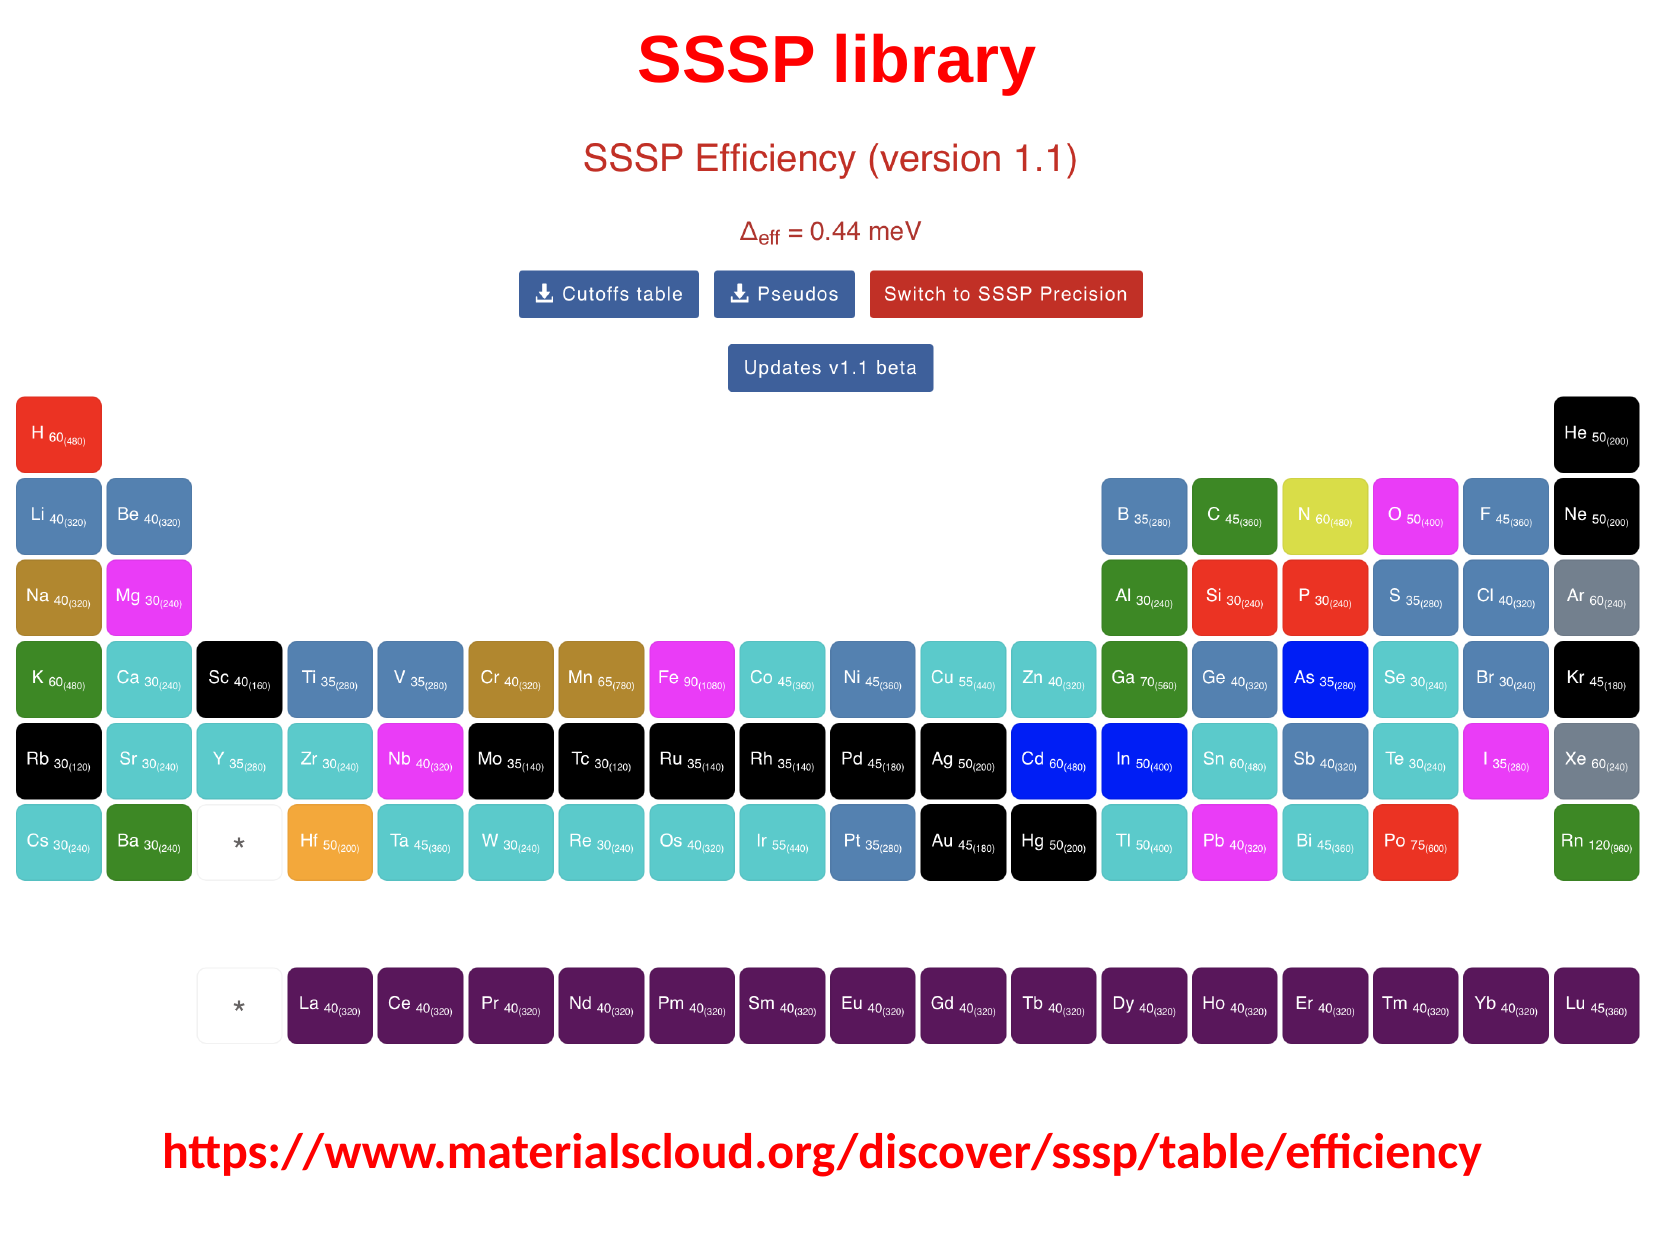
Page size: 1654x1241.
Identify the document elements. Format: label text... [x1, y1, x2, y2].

picture [0, 135, 1654, 1074]
title SSSP library [465, 15, 1209, 91]
text_box https://www.materialscloud.org/discover/sssp/table/efficiency [147, 1111, 1563, 1187]
